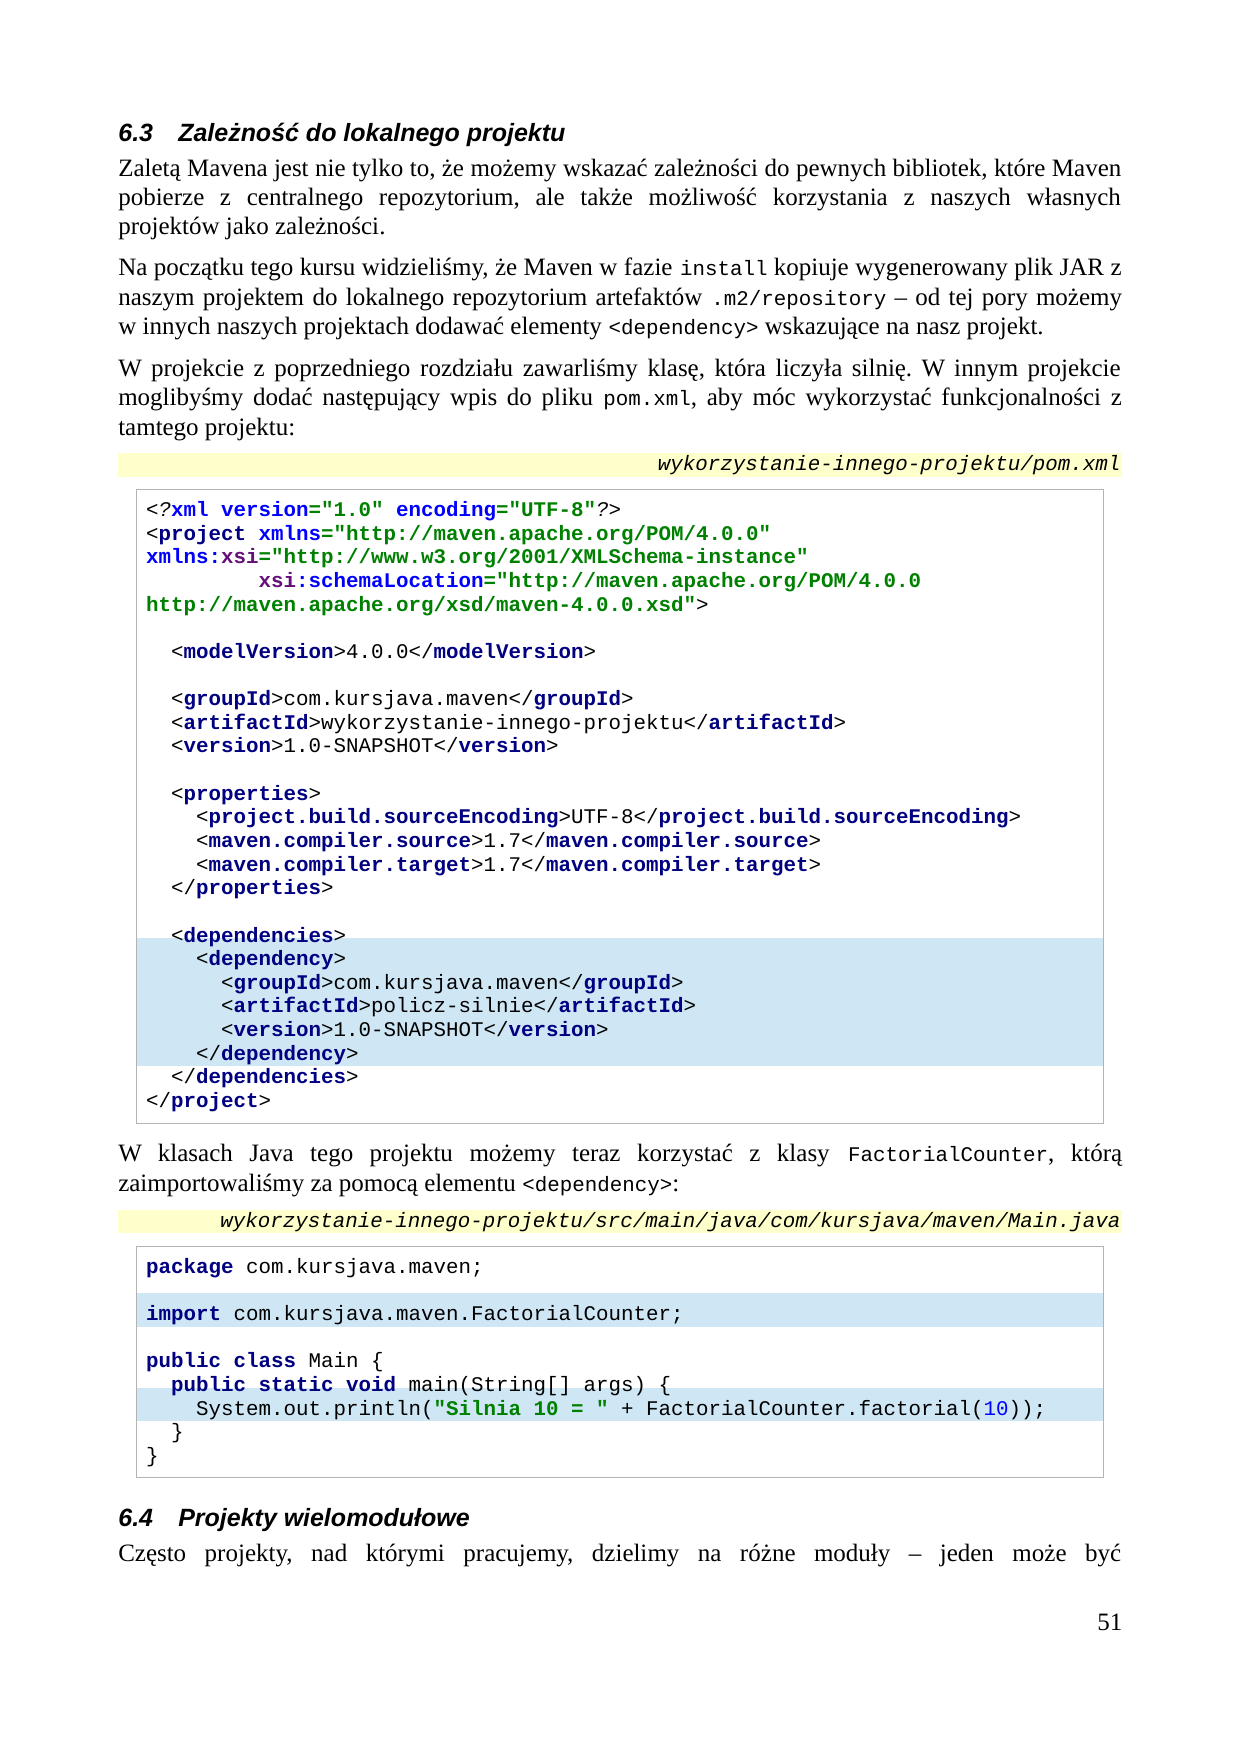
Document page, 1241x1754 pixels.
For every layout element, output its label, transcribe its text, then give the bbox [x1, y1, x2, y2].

text public class Main { [137, 1340, 1103, 1364]
text <version>1.0-SNAPSHOT</version> [137, 1009, 1103, 1033]
text System.out.println("Silnia 10 = " + FactorialCounter.factorial(10)); [137, 1388, 1103, 1411]
text wykorzystanie-innego-projektu/src/main/java/com/kursjava/maven/Main.java [118, 1210, 1122, 1233]
text <artifactId>wykorzystanie-innego-projektu</artifactId> [137, 702, 1103, 726]
text <groupId>com.kursjava.maven</groupId> [137, 678, 1103, 702]
text <maven.compiler.source>1.7</maven.compiler.source> [137, 820, 1103, 844]
text </dependencies> [137, 1057, 1103, 1080]
text Zaletą Mavena jest nie tylko to, że możemy wskazać zależności do pewnych bibliotek, które Maven pobierze z centralnego repozytorium, ale także możliwość korzystania z naszych własnych projektów jako zależności. [118, 153, 1122, 239]
text <modelVersion>4.0.0</modelVersion> [137, 631, 1103, 664]
text <properties> [137, 773, 1103, 796]
text <artifactId>policz-silnie</artifactId> [137, 986, 1103, 1009]
text </properties> [137, 867, 1103, 901]
text } [137, 1435, 1103, 1477]
text wykorzystanie-innego-projektu/pom.xml [118, 453, 1122, 477]
text package com.kursjava.maven; [137, 1247, 1103, 1279]
text <groupId>com.kursjava.maven</groupId> [137, 962, 1103, 986]
text W projekcie z poprzedniego rozdziału zawarliśmy klasę, która liczyła silnię. W innym projekcie moglibyśmy dodać następujący wpis do pliku pom.xml, aby móc wykorzystać funkcjonalności z tamtego projektu: [118, 353, 1122, 440]
text Często projekty, nad którymi pracujemy, dzielimy na różne moduły – jeden może być [118, 1538, 1122, 1567]
text W klasach Java tego projektu możemy teraz korzystać z klasy FactorialCounter, którą zaimportowaliśmy za pomocą elementu <dependency>: [118, 1138, 1122, 1197]
subtitle Projekty wielomodułowe [118, 1503, 1122, 1532]
text } [137, 1411, 1103, 1435]
text </dependency> [137, 1033, 1103, 1057]
text xsi:schemaLocation="http://maven.apache.org/POM/4.0.0 http://maven.apache.org/xsd/maven-4.0.0.xsd"> [137, 560, 1103, 617]
text Na początku tego kursu widzieliśmy, że Maven w fazie install kopiuje wygenerowany plik JAR z naszym projektem do lokalnego repozytorium artefaktów .m2/repository – od tej pory możemy w innych naszych projektach dodawać elementy <dependency> wskazujące na nasz projekt. [118, 252, 1122, 341]
text <maven.compiler.target>1.7</maven.compiler.target> [137, 844, 1103, 867]
text <dependency> [137, 938, 1103, 962]
text </project> [137, 1080, 1103, 1123]
text <version>1.0-SNAPSHOT</version> [137, 726, 1103, 759]
text <project.build.sourceEncoding>UTF-8</project.build.sourceEncoding> [137, 796, 1103, 820]
subtitle Zależność do lokalnego projektu [118, 118, 1122, 147]
text <project xmlns="http://maven.apache.org/POM/4.0.0" xmlns:xsi="http://www.w3.org/2001/XMLSchema-instance" [137, 513, 1103, 560]
text import com.kursjava.maven.FactorialCounter; [137, 1293, 1103, 1327]
text <dependencies> [137, 915, 1103, 938]
text public static void main(String[] args) { [137, 1364, 1103, 1388]
text <?xml version="1.0" encoding="UTF-8"?> [137, 490, 1103, 513]
